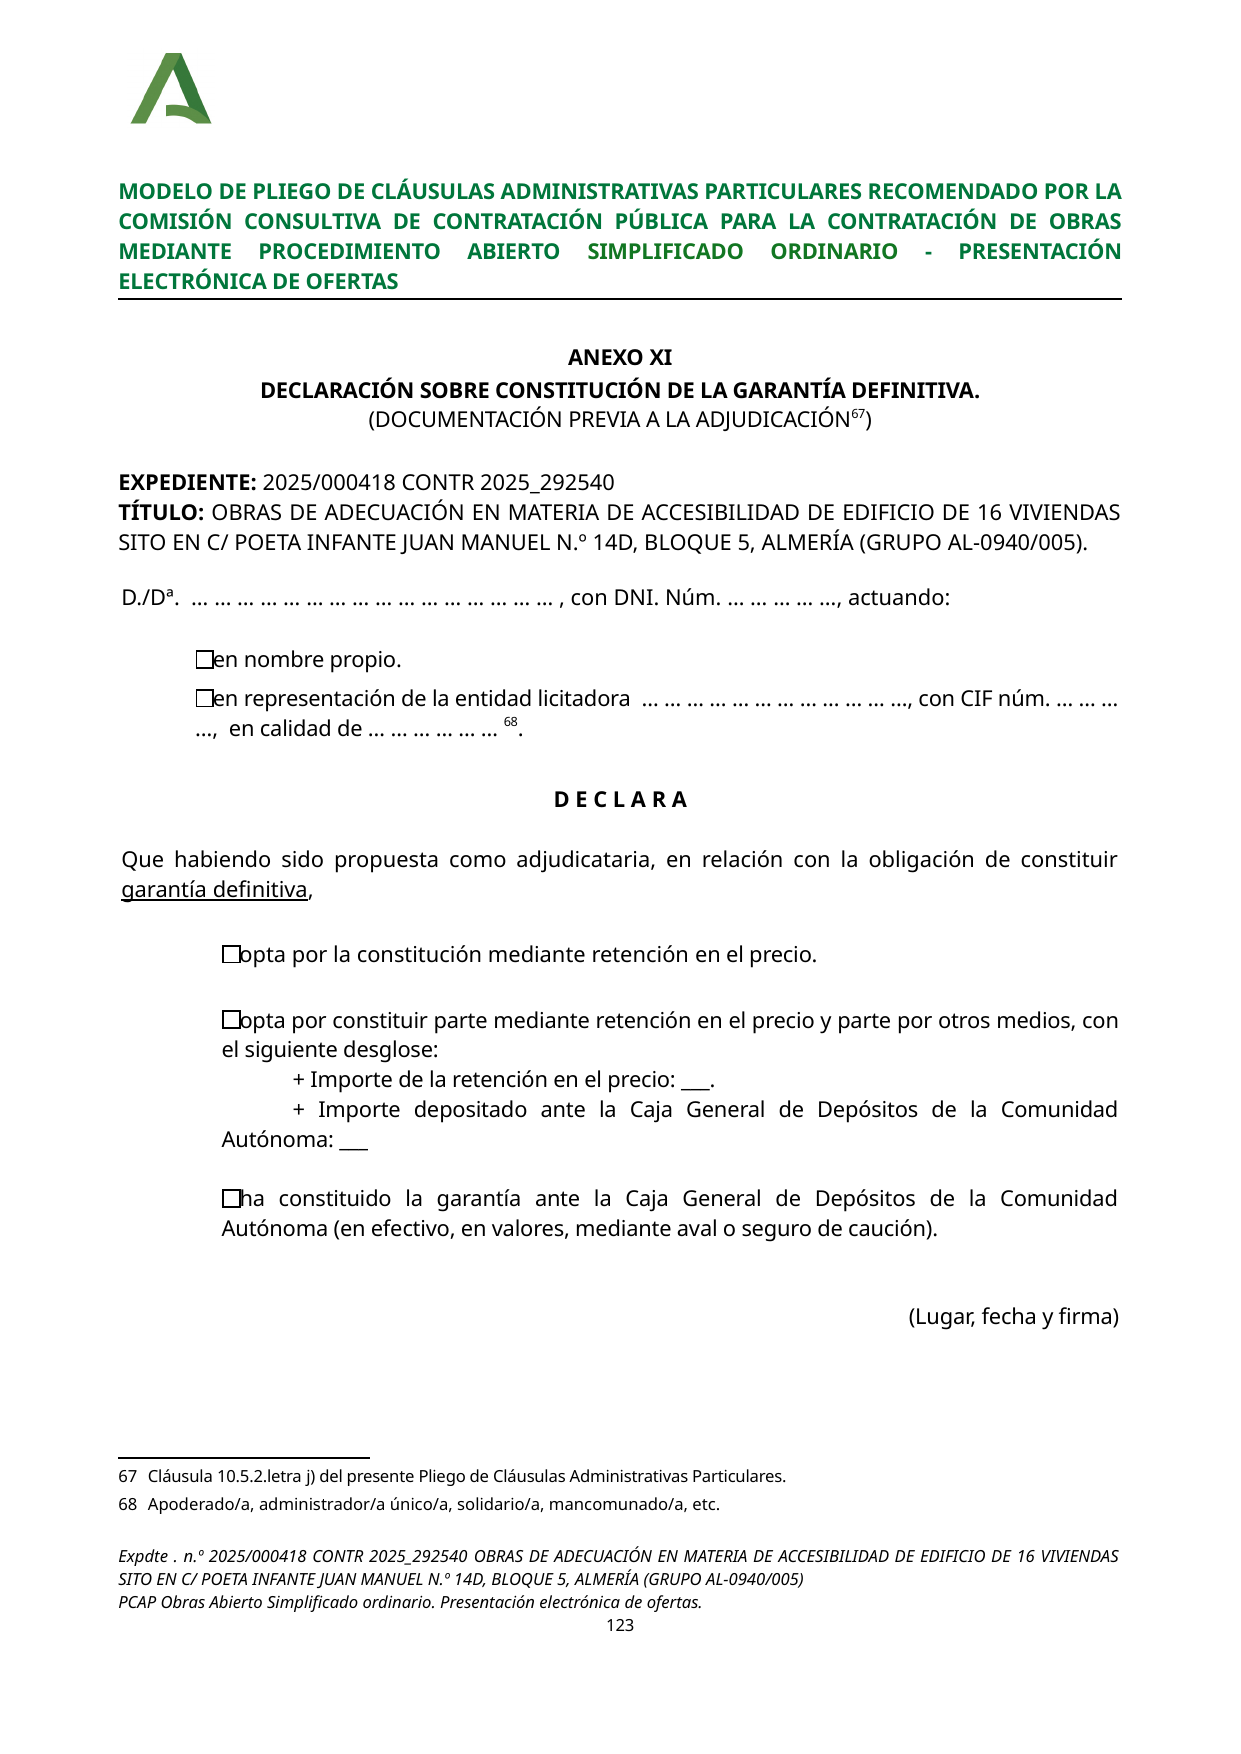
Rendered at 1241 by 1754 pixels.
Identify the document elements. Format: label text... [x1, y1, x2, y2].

text en nombre propio. [189, 644, 1122, 674]
text (Lugar, fecha y firma) [118, 1301, 1122, 1334]
text Que habiendo sido propuesta como adjudicataria, en relación con la obligación de constituir garantía definitiva, [118, 844, 1122, 904]
text EXPEDIENTE: 2025/000418 CONTR 2025_292540 [118, 467, 1122, 497]
text opta por la constitución mediante retención en el precio. [213, 936, 1122, 969]
text ha constituido la garantía ante la Caja General de Depósitos de la Comunidad Autónoma (en efectivo, en valores, mediante aval o seguro de caución). [218, 1183, 1122, 1243]
text + Importe depositado ante la Caja General de Depósitos de la Comunidad Autónoma: ___ [218, 1094, 1122, 1154]
picture [127, 48, 216, 128]
text D E C L A R A [118, 784, 1122, 814]
text opta por constituir parte mediante retención en el precio y parte por otros medios, con el siguiente desglose: [218, 1002, 1122, 1064]
text en representación de la entidad licitadora … … … … … … … … … … … …, con CIF núm. … … … …, en calidad de … … … … … … . [192, 680, 1122, 746]
text ANEXO XI [118, 342, 1122, 372]
text Apoderado/a, administrador/a único/a, solidario/a, mancomunado/a, etc. [118, 1493, 1122, 1516]
text D./Dª. … … … … … … … … … … … … … … … … , con DNI. Núm. … … … … …, actuando: [118, 582, 1122, 612]
text (DOCUMENTACIÓN PREVIA A LA ADJUDICACIÓN) [118, 404, 1122, 434]
text Cláusula 10.5.2.letra j) del presente Pliego de Cláusulas Administrativas Particulares. [118, 1464, 1122, 1487]
text DECLARACIÓN SOBRE CONSTITUCIÓN DE LA GARANTÍA DEFINITIVA. [118, 372, 1122, 404]
text MODELO DE PLIEGO DE CLÁUSULAS ADMINISTRATIVAS PARTICULARES RECOMENDADO POR LA COMISIÓN CONSULTIVA DE CONTRATACIÓN PÚBLICA PARA LA CONTRATACIÓN DE OBRAS MEDIANTE PROCEDIMIENTO ABIERTO SIMPLIFICADO ORDINARIO - PRESENTACIÓN ELECTRÓNICA DE OFERTAS [118, 176, 1122, 298]
text TÍTULO: OBRAS DE ADECUACIÓN EN MATERIA DE ACCESIBILIDAD DE EDIFICIO DE 16 VIVIENDAS SITO EN C/ POETA INFANTE JUAN MANUEL N.º 14D, BLOQUE 5, ALMERÍA (GRUPO AL-0940/005). [118, 497, 1122, 556]
text + Importe de la retención en el precio: ___. [218, 1064, 1122, 1094]
